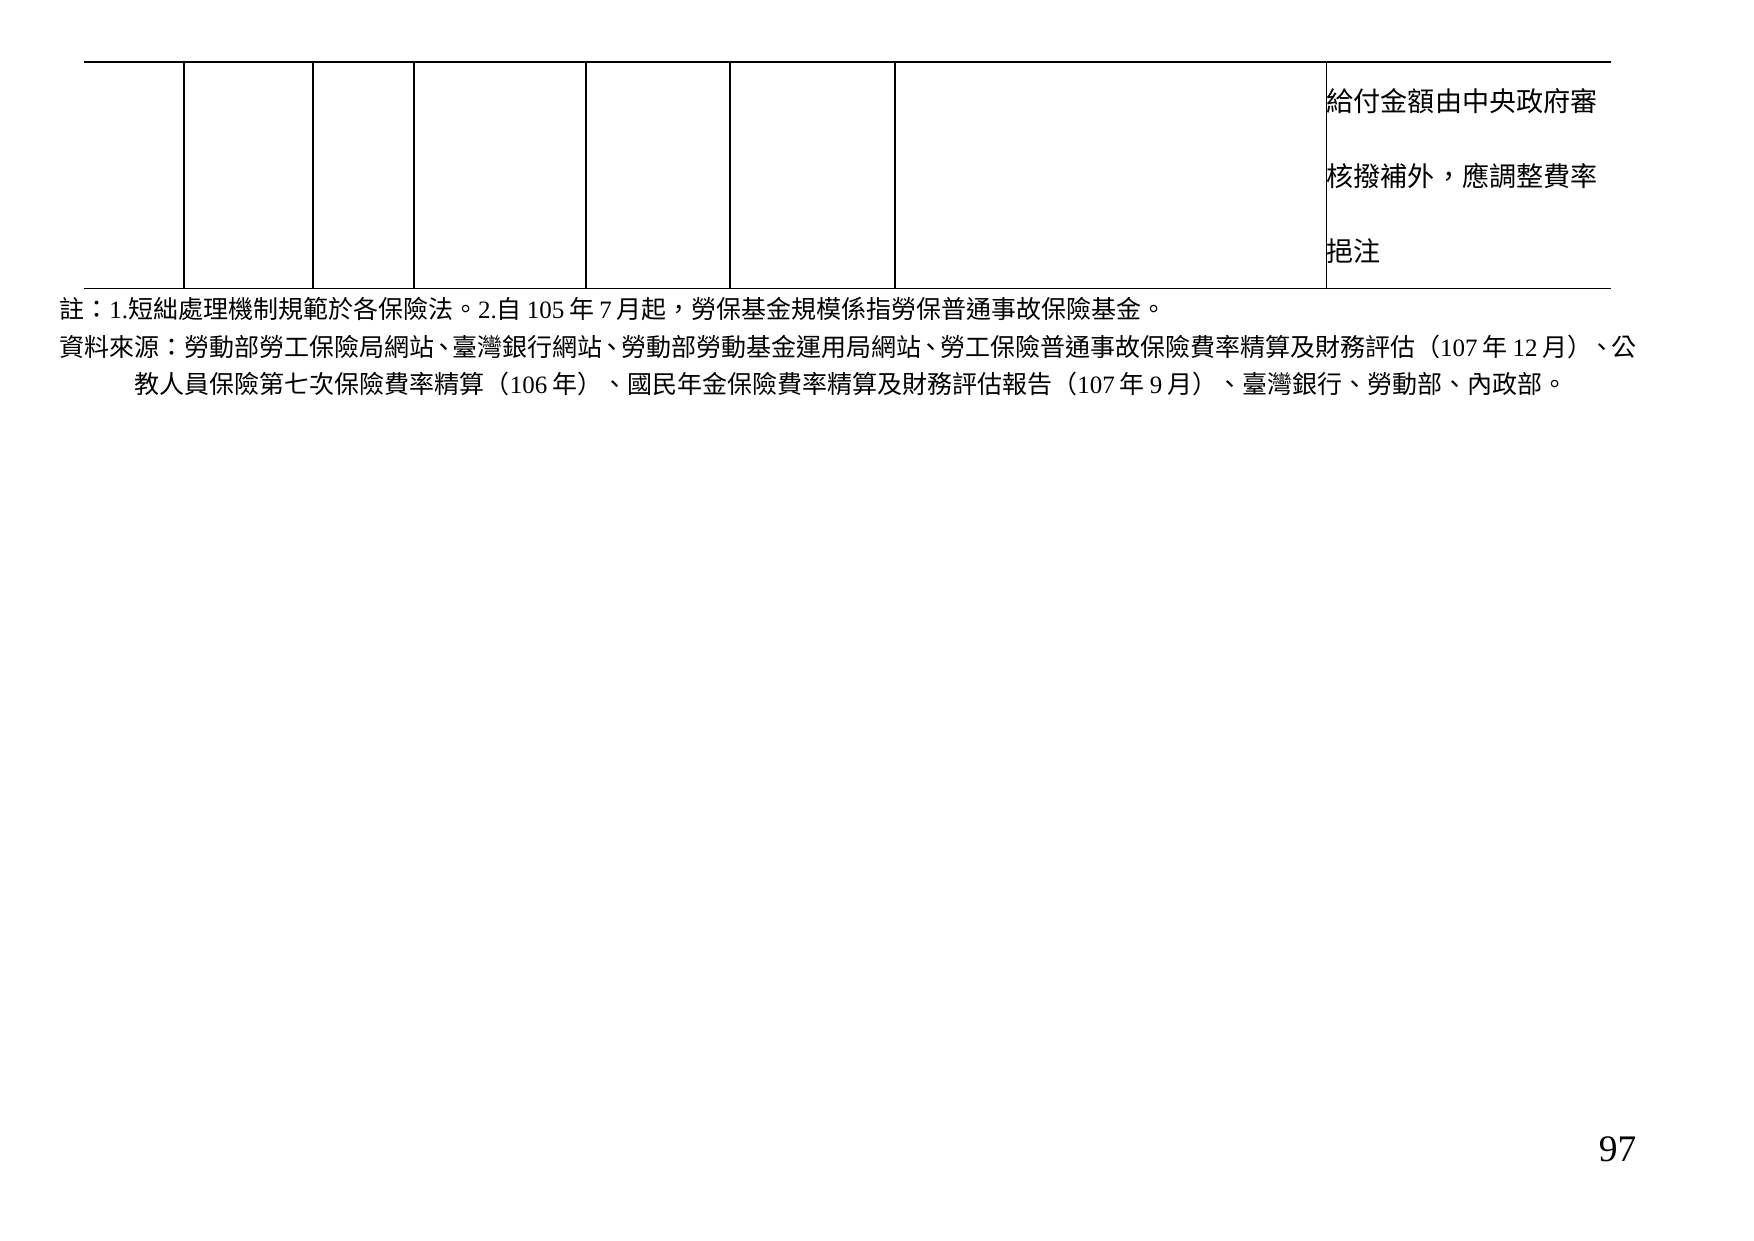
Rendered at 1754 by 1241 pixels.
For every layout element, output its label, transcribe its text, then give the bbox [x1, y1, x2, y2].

table_cell [84, 63, 183, 288]
text 註：1.短絀處理機制規範於各保險法。2.自105年7月起，勞保基金規模係指勞保普通事故保險基金。 [59, 289, 1636, 327]
table_cell 給付金額由中央政府審核撥補外，應調整費率挹注 [1327, 63, 1611, 288]
text 資料來源：勞動部勞工保險局網站、臺灣銀行網站、勞動部勞動基金運用局網站、勞工保險普通事故保險費率精算及財務評估（107年12月）、公教人員保險第七次保險費率精算（106年）、國民年金保險費率精算及財務評估報告（107年9月）、臺灣銀行、勞動部、內政部。 [59, 327, 1636, 402]
table_cell [731, 63, 894, 288]
table_cell [314, 63, 413, 288]
table_cell [415, 63, 585, 288]
table_cell [896, 63, 1326, 288]
table_cell [587, 63, 729, 288]
table_cell [185, 63, 312, 288]
